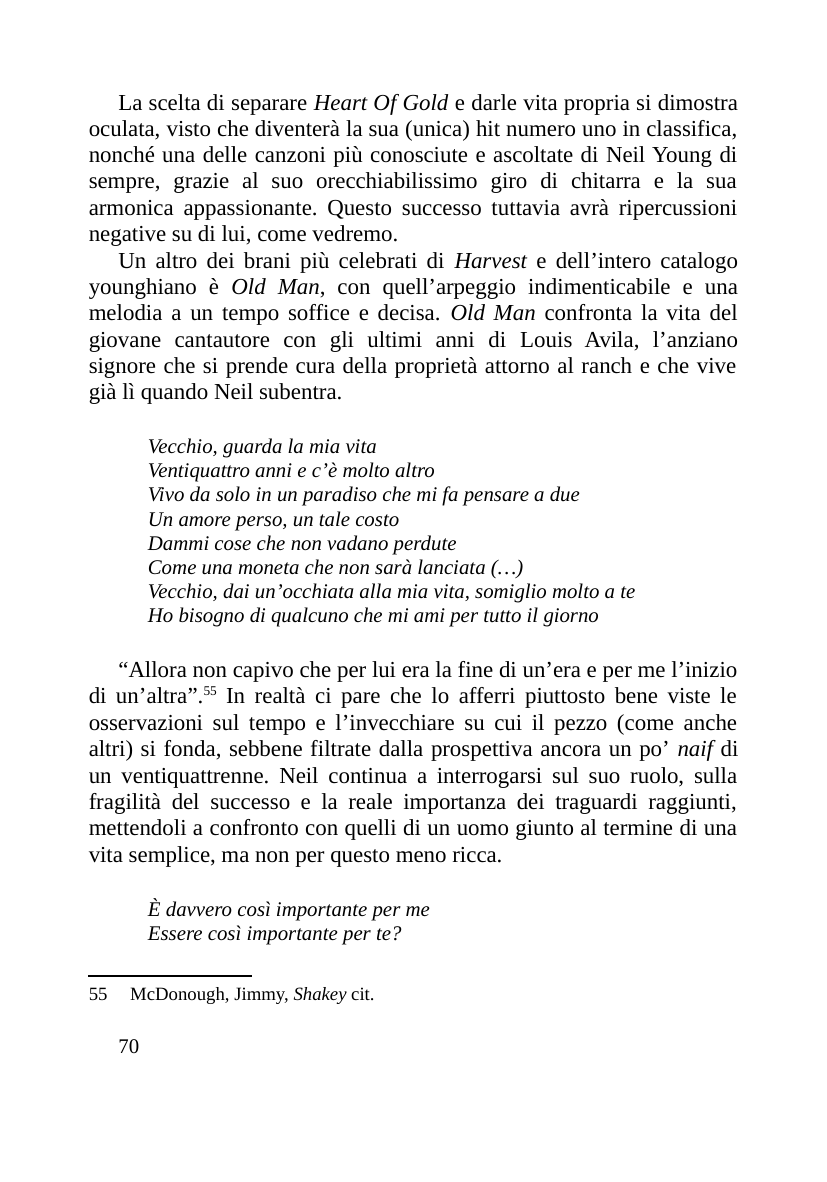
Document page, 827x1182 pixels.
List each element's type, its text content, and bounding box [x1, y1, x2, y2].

text McDonough, Jimmy, Shakey cit. [88, 982, 738, 1004]
text Essere così importante per te? [88, 921, 738, 945]
text “Allora non capivo che per lui era la fine di un’era e per me l’inizio di un’altra”. In realtà ci pare che lo afferri piuttosto bene viste le osservazioni sul tempo e l’invecchiare su cui il pezzo (come anche altri) si fonda, sebbene filtrate dalla prospettiva ancora un po’ naif di un ventiquattrenne. Neil continua a interrogarsi sul suo ruolo, sulla fragilità del successo e la reale importanza dei traguardi raggiunti, mettendoli a confronto con quelli di un uomo giunto al termine di una vita semplice, ma non per questo meno ricca. [88, 656, 738, 867]
text Un amore perso, un tale costo [88, 506, 738, 531]
text Ho bisogno di qualcuno che mi ami per tutto il giorno [88, 603, 738, 627]
text Un altro dei brani più celebrati di Harvest e dell’intero catalogo younghiano è Old Man, con quell’arpeggio indimenticabile e una melodia a un tempo soffice e decisa. Old Man confronta la vita del giovane cantautore con gli ultimi anni di Louis Avila, l’anziano signore che si prende cura della proprietà attorno al ranch e che vive già lì quando Neil subentra. [88, 247, 738, 405]
text Vivo da solo in un paradiso che mi fa pensare a due [88, 482, 738, 506]
text Ventiquattro anni e c’è molto altro [88, 458, 738, 482]
text Dammi cose che non vadano perdute [88, 531, 738, 554]
text La scelta di separare Heart Of Gold e darle vita propria si dimostra oculata, visto che diventerà la sua (unica) hit numero uno in classifica, nonché una delle canzoni più conosciute e ascoltate di Neil Young di sempre, grazie al suo orecchiabilissimo giro di chitarra e la sua armonica appassionante. Questo successo tuttavia avrà ripercussioni negative su di lui, come vedremo. [88, 88, 738, 247]
text Come una moneta che non sarà lanciata (…) [88, 554, 738, 579]
text Vecchio, dai un’occhiata alla mia vita, somiglio molto a te [88, 579, 738, 603]
text Vecchio, guarda la mia vita [88, 434, 738, 458]
text È davvero così importante per me [88, 897, 738, 921]
